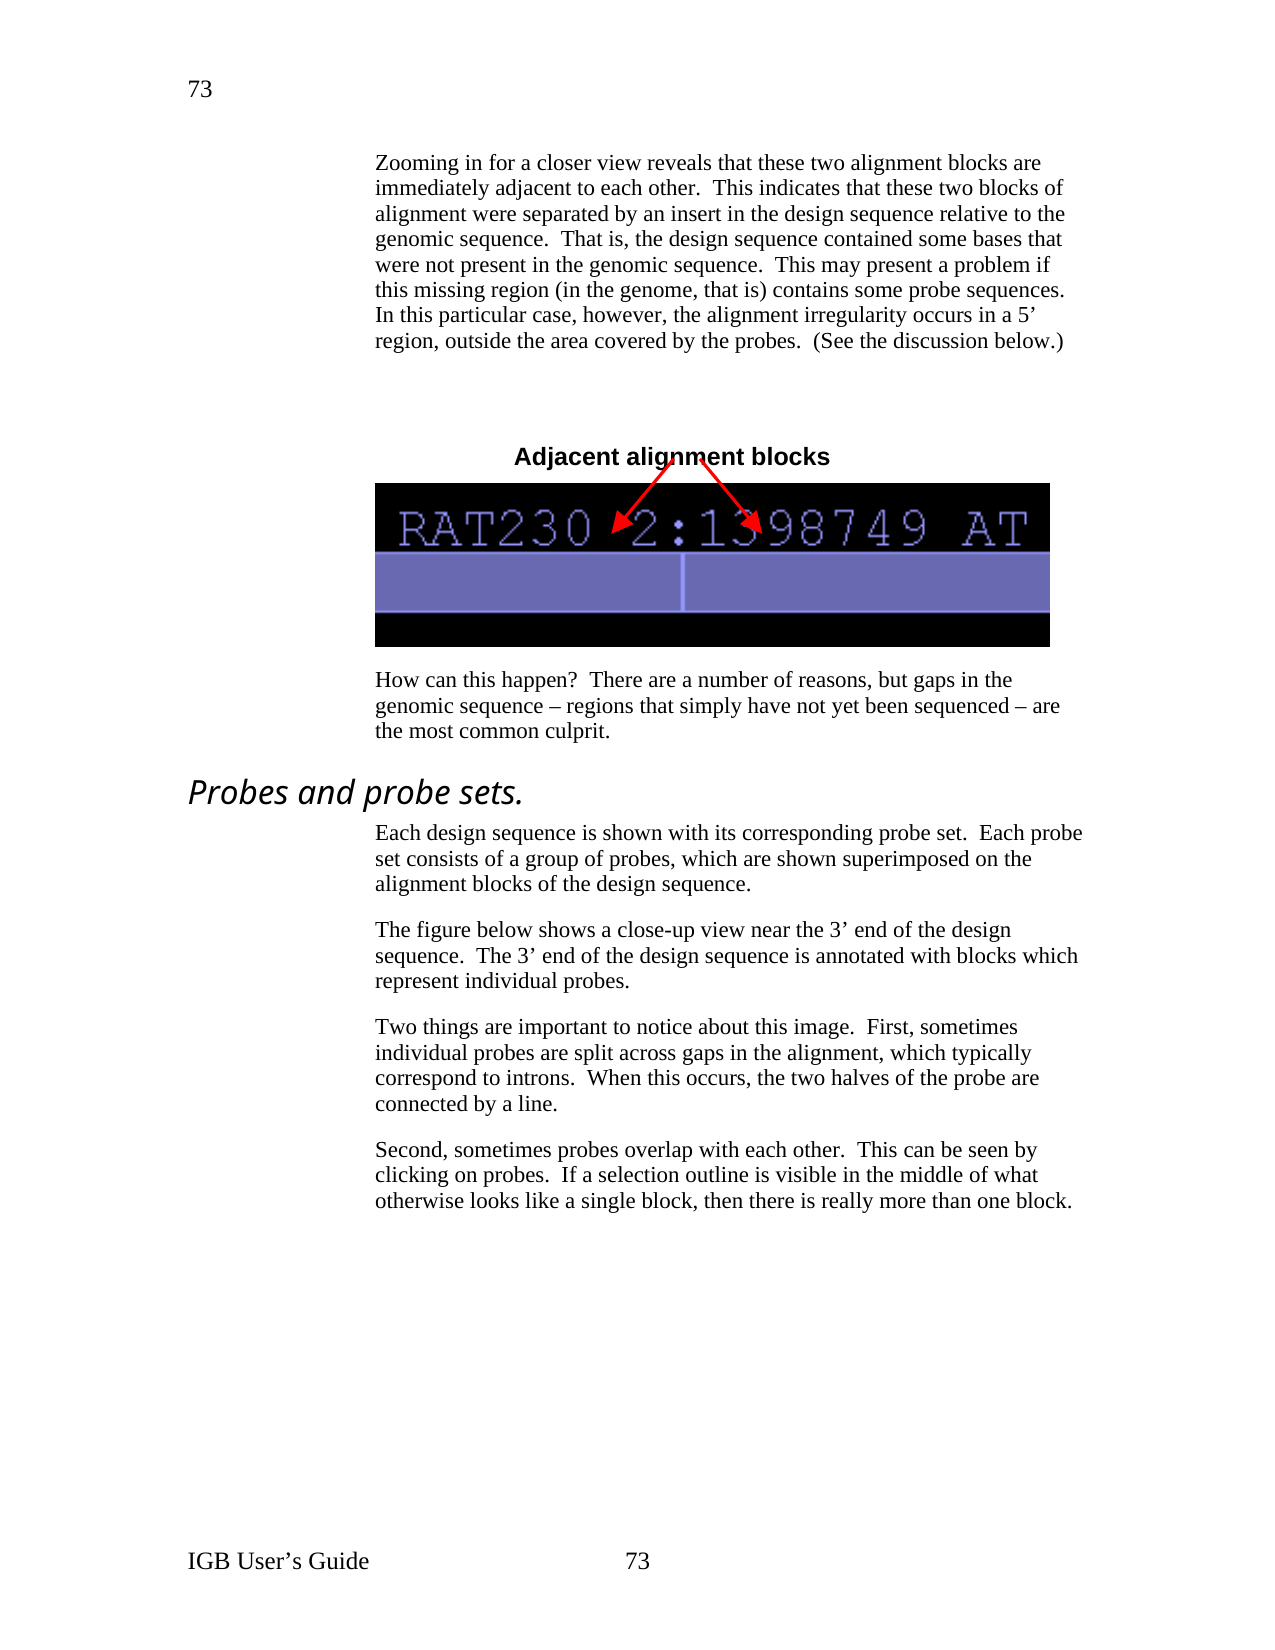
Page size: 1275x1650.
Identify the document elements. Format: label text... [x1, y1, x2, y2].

text Each design sequence is shown with its corresponding probe set. Each probe set consists of a group of probes, which are shown superimposed on the alignment blocks of the design sequence. [375, 820, 1087, 896]
text How can this happen? There are a number of reasons, but gaps in the genomic sequence – regions that simply have not yet been sequenced – are the most common culprit. [375, 667, 1087, 743]
text Two things are important to notice about this image. First, sometimes individual probes are split across gaps in the alignment, which typically correspond to introns. When this occurs, the two halves of the probe are connected by a line. [375, 1014, 1087, 1116]
text Second, sometimes probes overlap with each other. This can be seen by clicking on probes. If a selection outline is visible in the middle of what otherwise looks like a single block, then there is really more than one block. [375, 1137, 1087, 1213]
text The figure below shows a close-up view near the 3’ end of the design sequence. The 3’ end of the design sequence is annotated with blocks which represent individual probes. [375, 917, 1087, 993]
subtitle Probes and probe sets. [187, 768, 1087, 814]
text Zooming in for a closer view reveals that these two alignment blocks are immediately adjacent to each other. This indicates that these two blocks of alignment were separated by an insert in the design sequence relative to the genomic sequence. That is, the design sequence contained some bases that were not present in the genomic sequence. This may present a problem if this missing region (in the genome, that is) contains some probe sequences. In this particular case, however, the alignment irregularity occurs in a 5’ region, outside the area covered by the probes. (See the discussion below.) [375, 150, 1087, 353]
picture [375, 483, 1050, 647]
